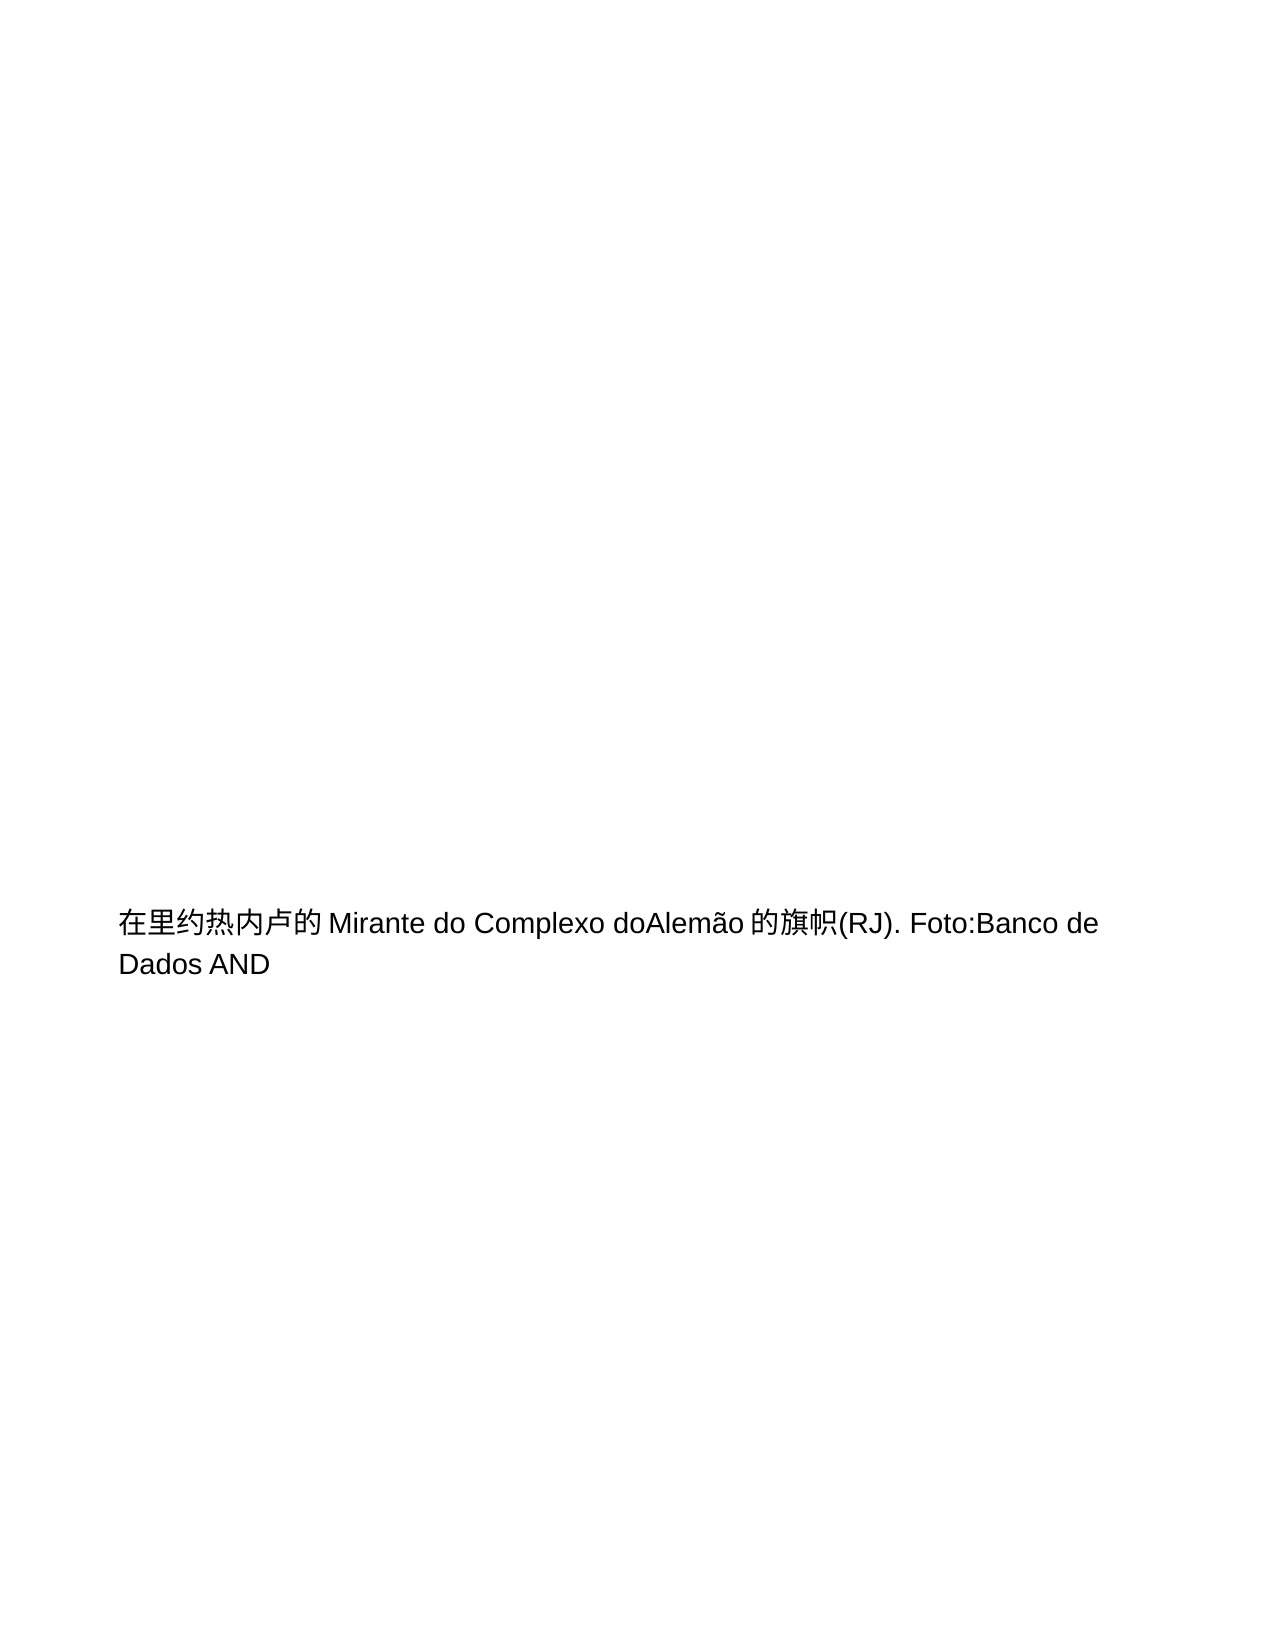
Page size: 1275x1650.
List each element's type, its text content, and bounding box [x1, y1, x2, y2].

text 在里约热内卢的Mirante do Complexo doAlemão的旗帜(RJ). Foto:Banco de Dados AND [118, 118, 1157, 980]
